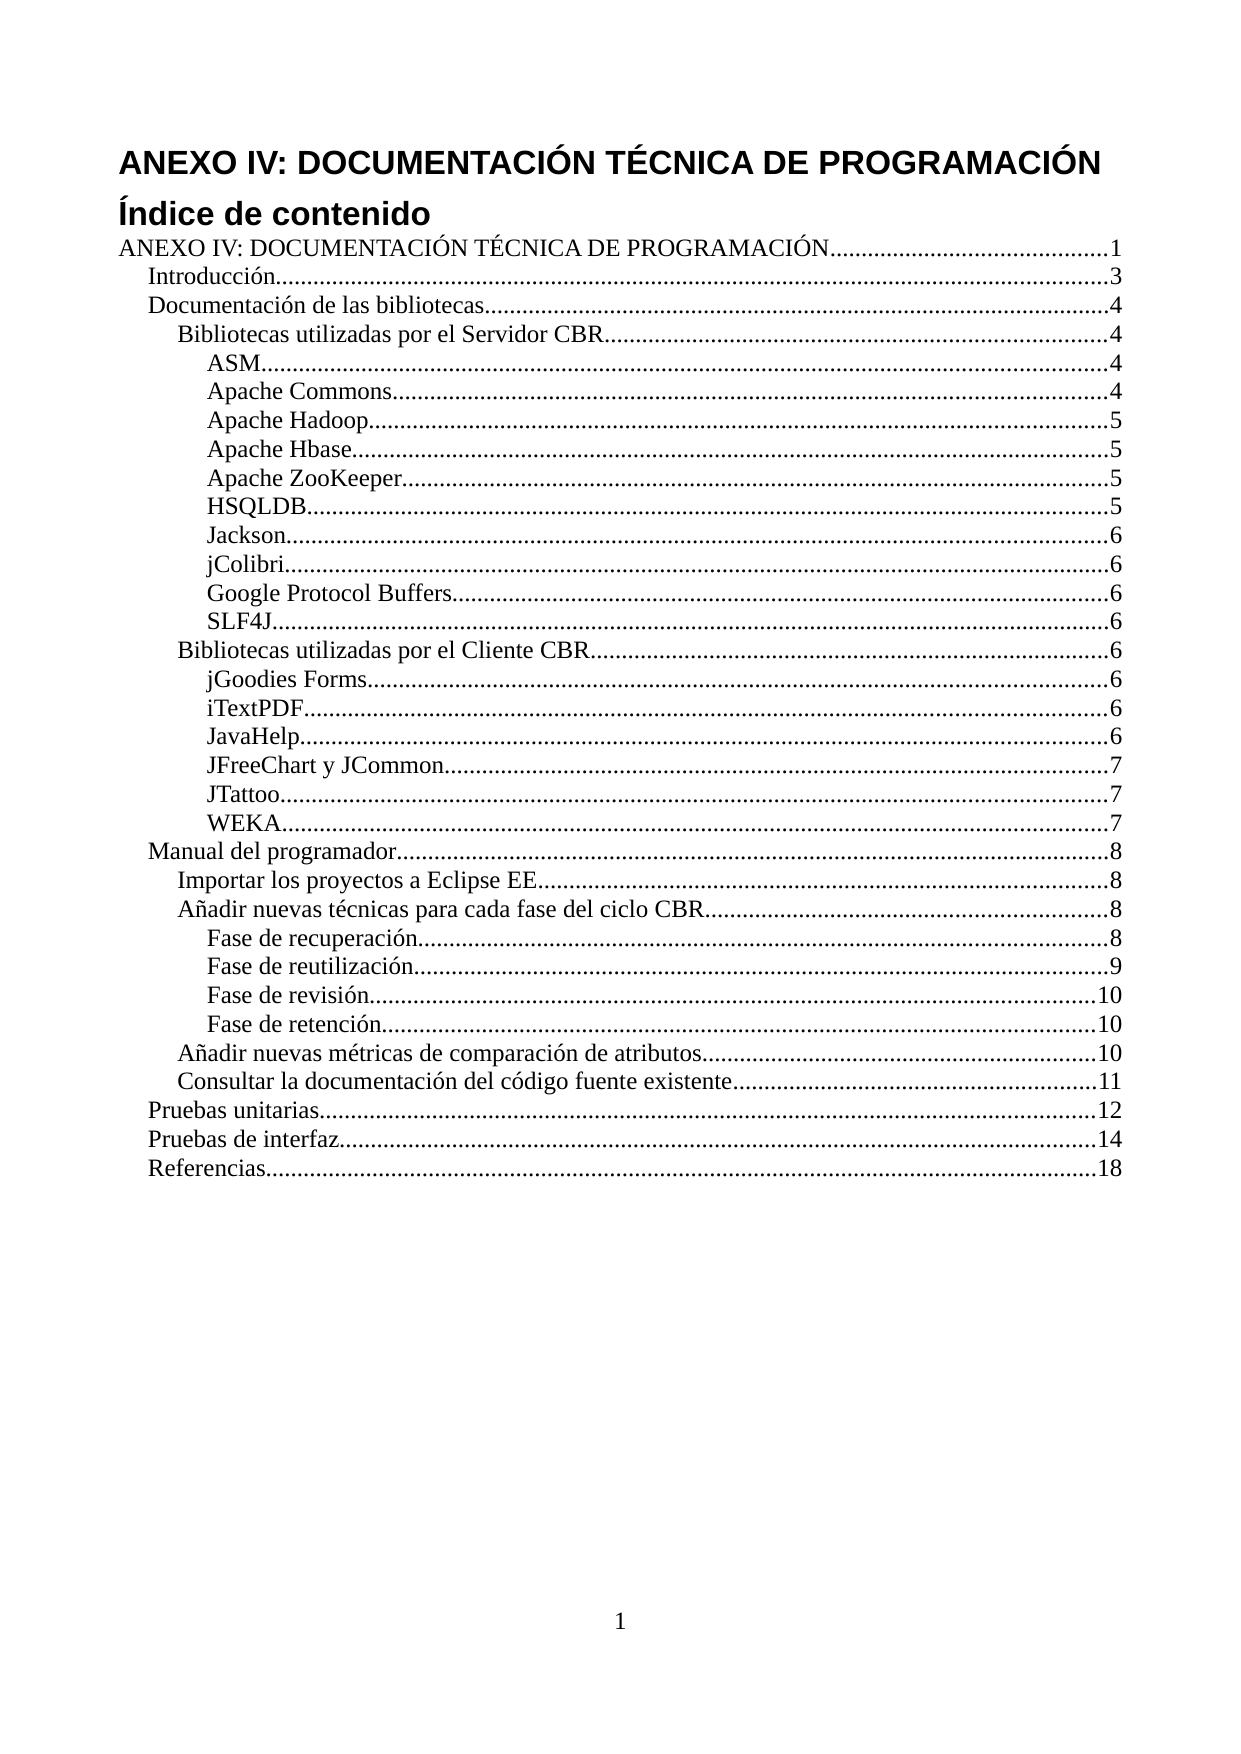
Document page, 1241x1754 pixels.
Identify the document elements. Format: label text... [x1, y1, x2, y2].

text Referencias 18 [148, 1153, 1122, 1181]
text Introducción 3 [148, 261, 1122, 290]
text Apache ZooKeeper 5 [207, 463, 1122, 491]
text HSQLDB 5 [207, 491, 1122, 520]
text Fase de retención 10 [207, 1009, 1122, 1038]
text JTattoo 7 [207, 779, 1122, 808]
text Apache Hbase 5 [207, 434, 1122, 463]
text Fase de reutilización 9 [207, 951, 1122, 980]
text Jackson 6 [207, 520, 1122, 549]
text JavaHelp 6 [207, 721, 1122, 750]
text Añadir nuevas técnicas para cada fase del ciclo CBR 8 [177, 894, 1122, 923]
text Importar los proyectos a Eclipse EE 8 [177, 865, 1122, 894]
text Bibliotecas utilizadas por el Servidor CBR 4 [177, 319, 1122, 348]
text WEKA 7 [207, 808, 1122, 836]
text Apache Hadoop 5 [207, 405, 1122, 434]
text ANEXO IV: DOCUMENTACIÓN TÉCNICA DE PROGRAMACIÓN 1 [118, 233, 1122, 261]
text Documentación de las bibliotecas 4 [148, 290, 1122, 319]
text Manual del programador 8 [148, 836, 1122, 865]
text Pruebas unitarias 12 [148, 1095, 1122, 1124]
text Fase de recuperación 8 [207, 923, 1122, 951]
text Añadir nuevas métricas de comparación de atributos 10 [177, 1038, 1122, 1066]
text Consultar la documentación del código fuente existente 11 [177, 1066, 1122, 1095]
text ASM 4 [207, 348, 1122, 376]
subtitle Índice de contenido [118, 194, 1122, 233]
text iTextPDF 6 [207, 693, 1122, 721]
text jColibri 6 [207, 549, 1122, 578]
text Google Protocol Buffers 6 [207, 578, 1122, 606]
text SLF4J 6 [207, 606, 1122, 635]
text Bibliotecas utilizadas por el Cliente CBR 6 [177, 635, 1122, 664]
text jGoodies Forms 6 [207, 664, 1122, 693]
text JFreeChart y JCommon 7 [207, 750, 1122, 779]
subtitle ANEXO IV: DOCUMENTACIÓN TÉCNICA DE PROGRAMACIÓN [118, 143, 1122, 182]
text Apache Commons 4 [207, 376, 1122, 405]
text Fase de revisión 10 [207, 980, 1122, 1009]
text Pruebas de interfaz 14 [148, 1124, 1122, 1153]
